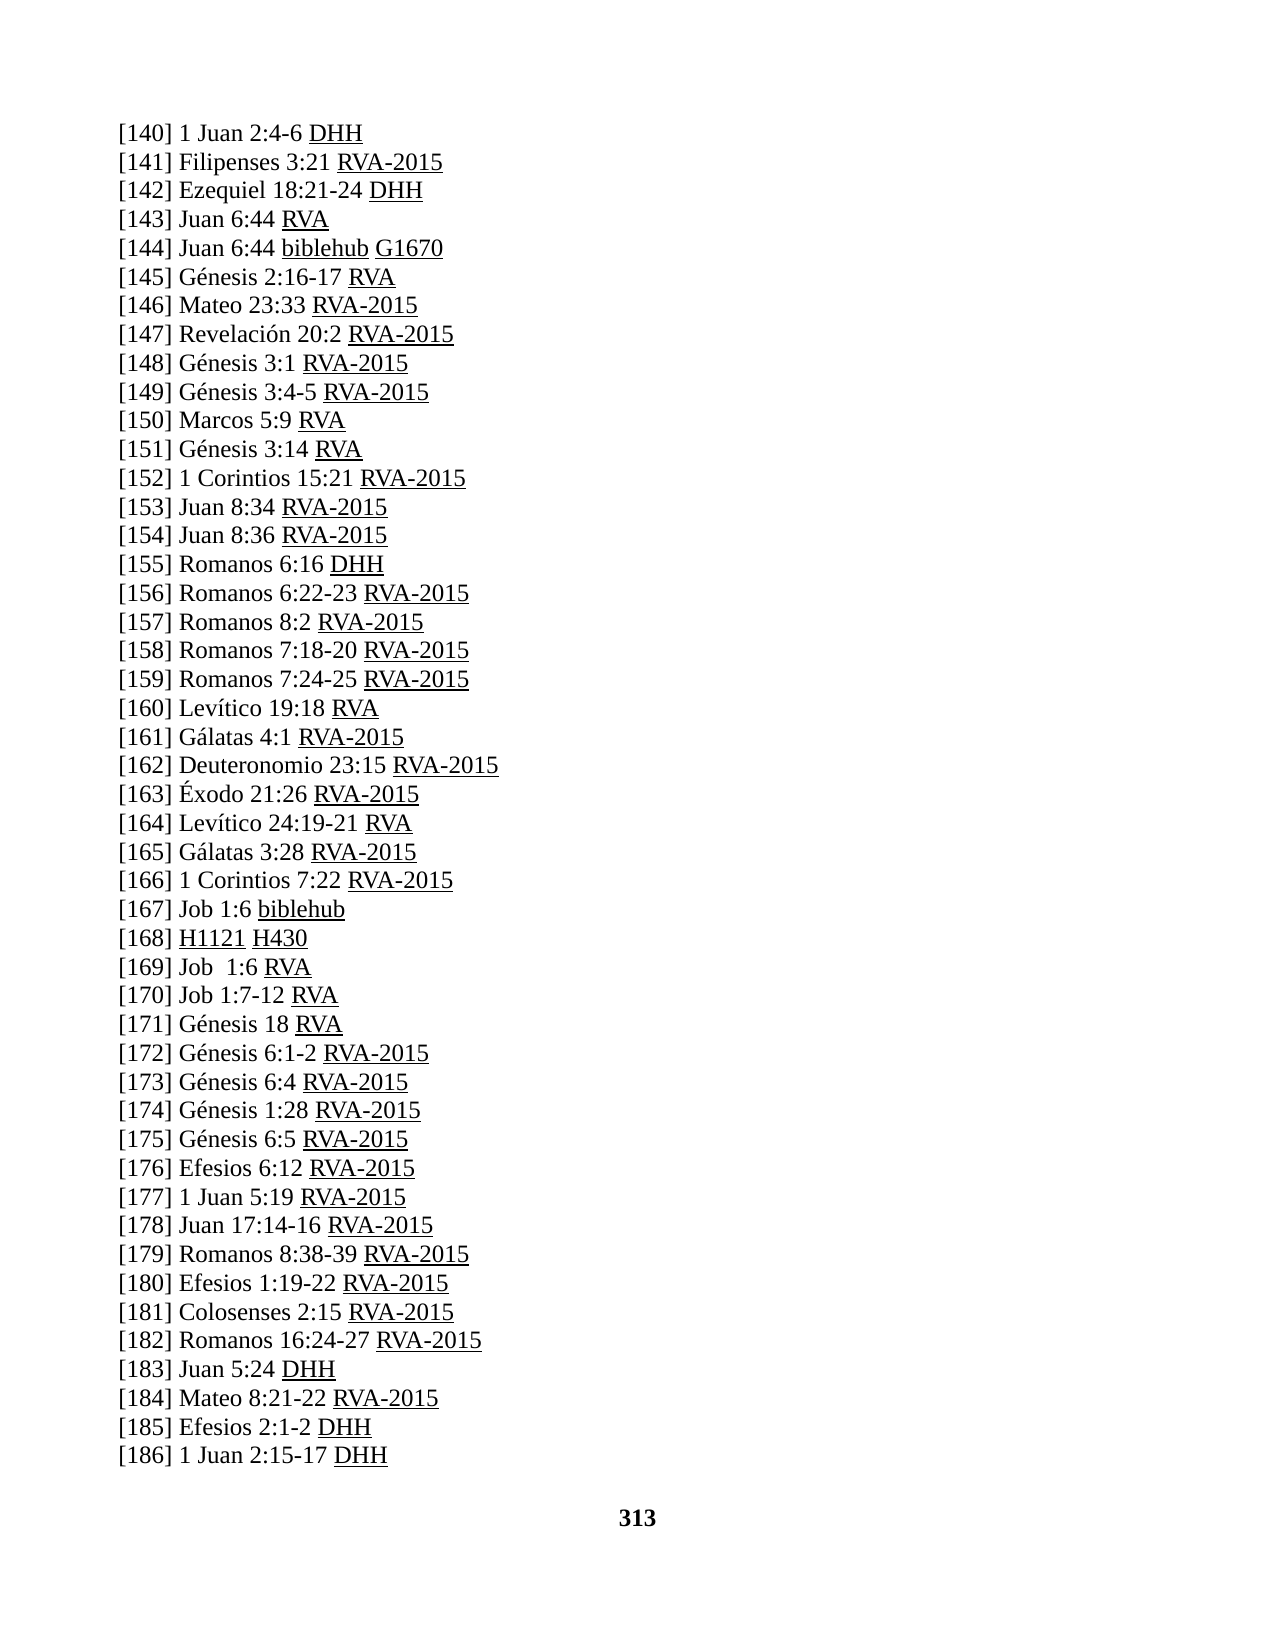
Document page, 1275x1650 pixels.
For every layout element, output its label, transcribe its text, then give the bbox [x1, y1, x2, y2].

text 1 Juan 2:15-17 DHH [118, 1441, 1157, 1469]
text Juan 17:14-16 RVA-2015 [118, 1211, 1157, 1239]
text Colosenses 2:15 RVA-2015 [118, 1297, 1157, 1326]
text Mateo 23:33 RVA-2015 [118, 291, 1157, 319]
text Génesis 18 RVA [118, 1009, 1157, 1038]
text 1 Corintios 7:22 RVA-2015 [118, 866, 1157, 894]
text Génesis 3:4-5 RVA-2015 [118, 377, 1157, 406]
text Job 1:6 RVA [118, 952, 1157, 981]
text Juan 8:34 RVA-2015 [118, 492, 1157, 521]
text Mateo 8:21-22 RVA-2015 [118, 1383, 1157, 1412]
text 1 Juan 2:4-6 DHH [118, 118, 1157, 147]
text Romanos 8:38-39 RVA-2015 [118, 1239, 1157, 1268]
text Gálatas 3:28 RVA-2015 [118, 837, 1157, 866]
text 1 Juan 5:19 RVA-2015 [118, 1182, 1157, 1211]
text H1121 H430 [118, 923, 1157, 952]
text Romanos 7:24-25 RVA-2015 [118, 664, 1157, 693]
text Deuteronomio 23:15 RVA-2015 [118, 751, 1157, 779]
text Filipenses 3:21 RVA-2015 [118, 147, 1157, 176]
text 1 Corintios 15:21 RVA-2015 [118, 463, 1157, 492]
text Génesis 3:1 RVA-2015 [118, 348, 1157, 377]
text Juan 8:36 RVA-2015 [118, 521, 1157, 549]
text Efesios 1:19-22 RVA-2015 [118, 1268, 1157, 1297]
text Génesis 2:16-17 RVA [118, 262, 1157, 291]
text Romanos 6:22-23 RVA-2015 [118, 578, 1157, 607]
text Romanos 16:24-27 RVA-2015 [118, 1326, 1157, 1354]
text Génesis 6:5 RVA-2015 [118, 1124, 1157, 1153]
text Génesis 1:28 RVA-2015 [118, 1096, 1157, 1124]
text Romanos 8:2 RVA-2015 [118, 607, 1157, 636]
text Éxodo 21:26 RVA-2015 [118, 779, 1157, 808]
text Marcos 5:9 RVA [118, 406, 1157, 434]
text Génesis 3:14 RVA [118, 434, 1157, 463]
text Levítico 24:19-21 RVA [118, 808, 1157, 837]
text Romanos 6:16 DHH [118, 549, 1157, 578]
text Efesios 2:1-2 DHH [118, 1412, 1157, 1441]
text Gálatas 4:1 RVA-2015 [118, 722, 1157, 751]
text Job 1:7-12 RVA [118, 981, 1157, 1009]
text Levítico 19:18 RVA [118, 693, 1157, 722]
text Génesis 6:1-2 RVA-2015 [118, 1038, 1157, 1067]
text Efesios 6:12 RVA-2015 [118, 1153, 1157, 1182]
text Job 1:6 biblehub [118, 894, 1157, 923]
text Romanos 7:18-20 RVA-2015 [118, 636, 1157, 664]
text Ezequiel 18:21-24 DHH [118, 176, 1157, 204]
text Juan 6:44 RVA [118, 204, 1157, 233]
text Juan 6:44 biblehub G1670 [118, 233, 1157, 262]
text Revelación 20:2 RVA-2015 [118, 319, 1157, 348]
text Juan 5:24 DHH [118, 1354, 1157, 1383]
text Génesis 6:4 RVA-2015 [118, 1067, 1157, 1096]
